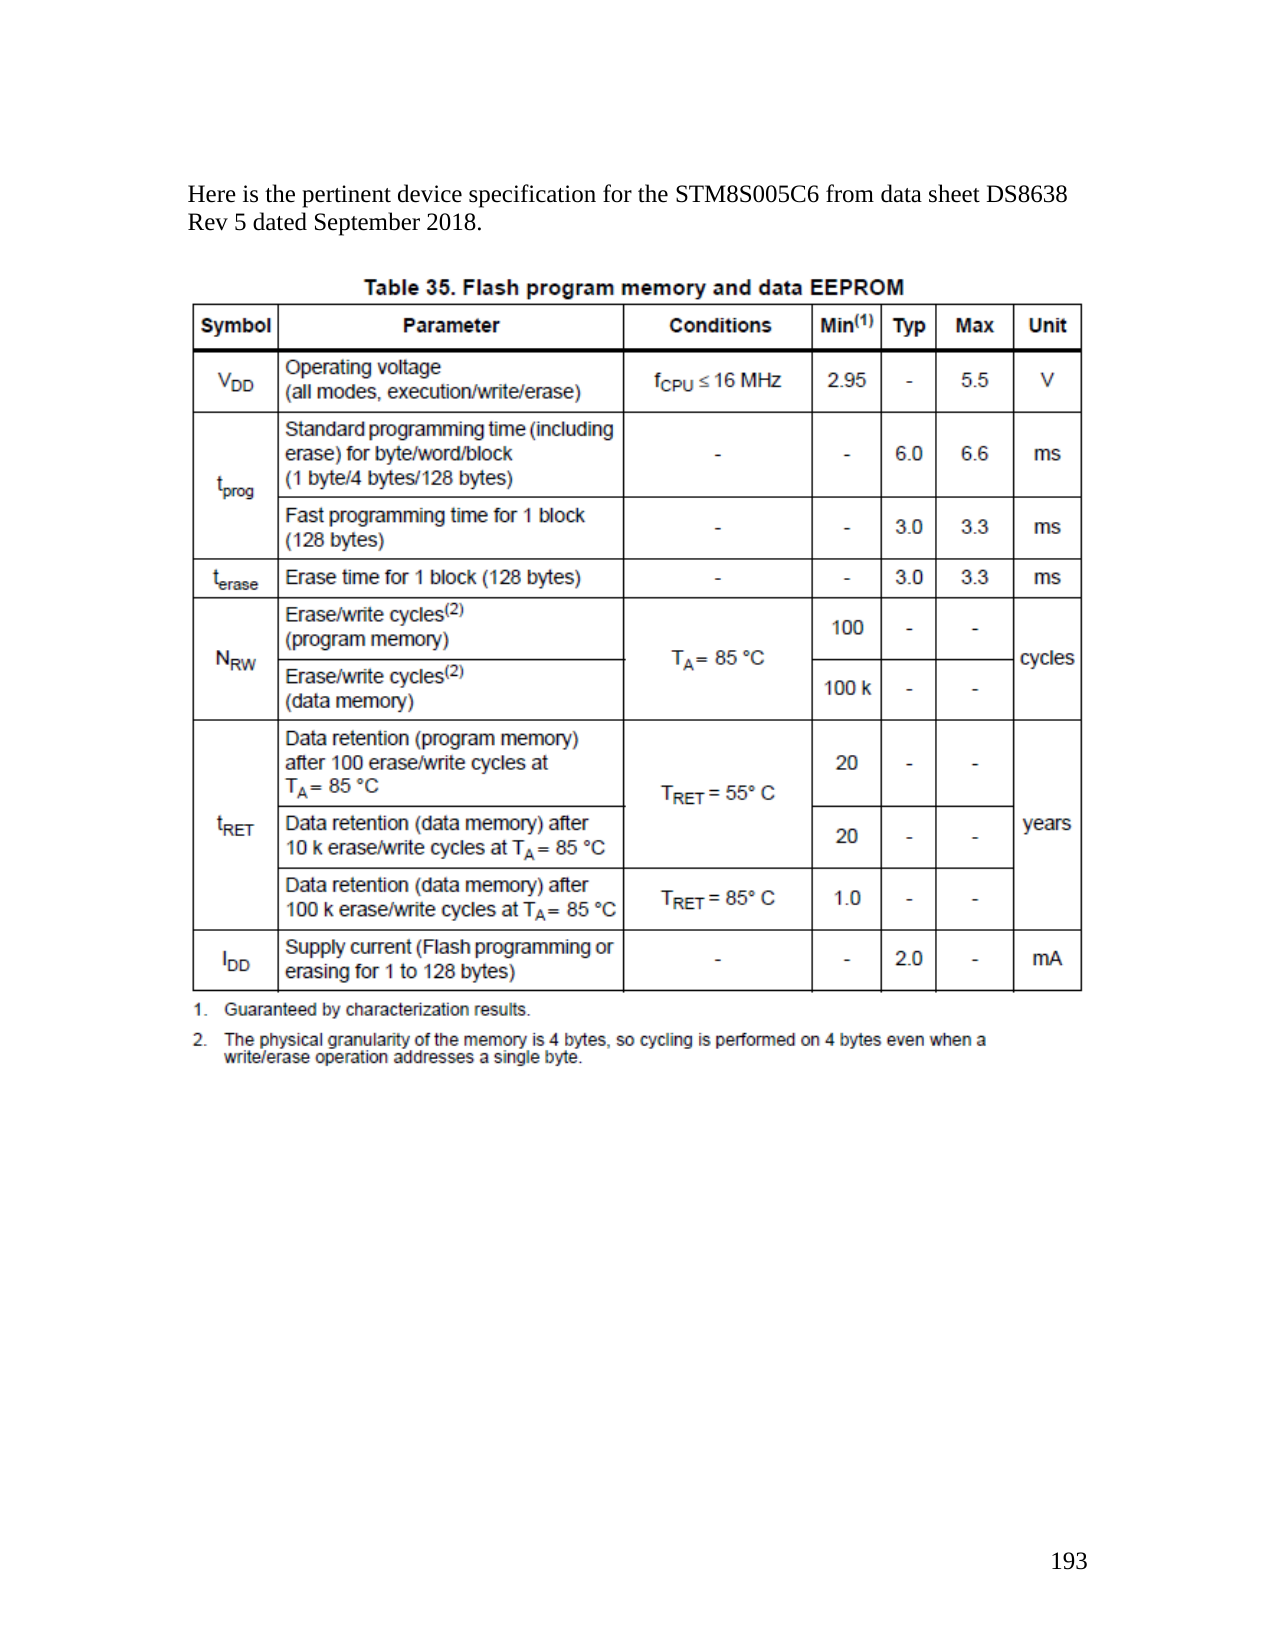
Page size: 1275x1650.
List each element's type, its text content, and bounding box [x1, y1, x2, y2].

picture [187, 265, 1088, 1082]
text Here is the pertinent device specification for the STM8S005C6 from data sheet DS8638 Rev 5 dated September 2018. [187, 179, 1087, 236]
